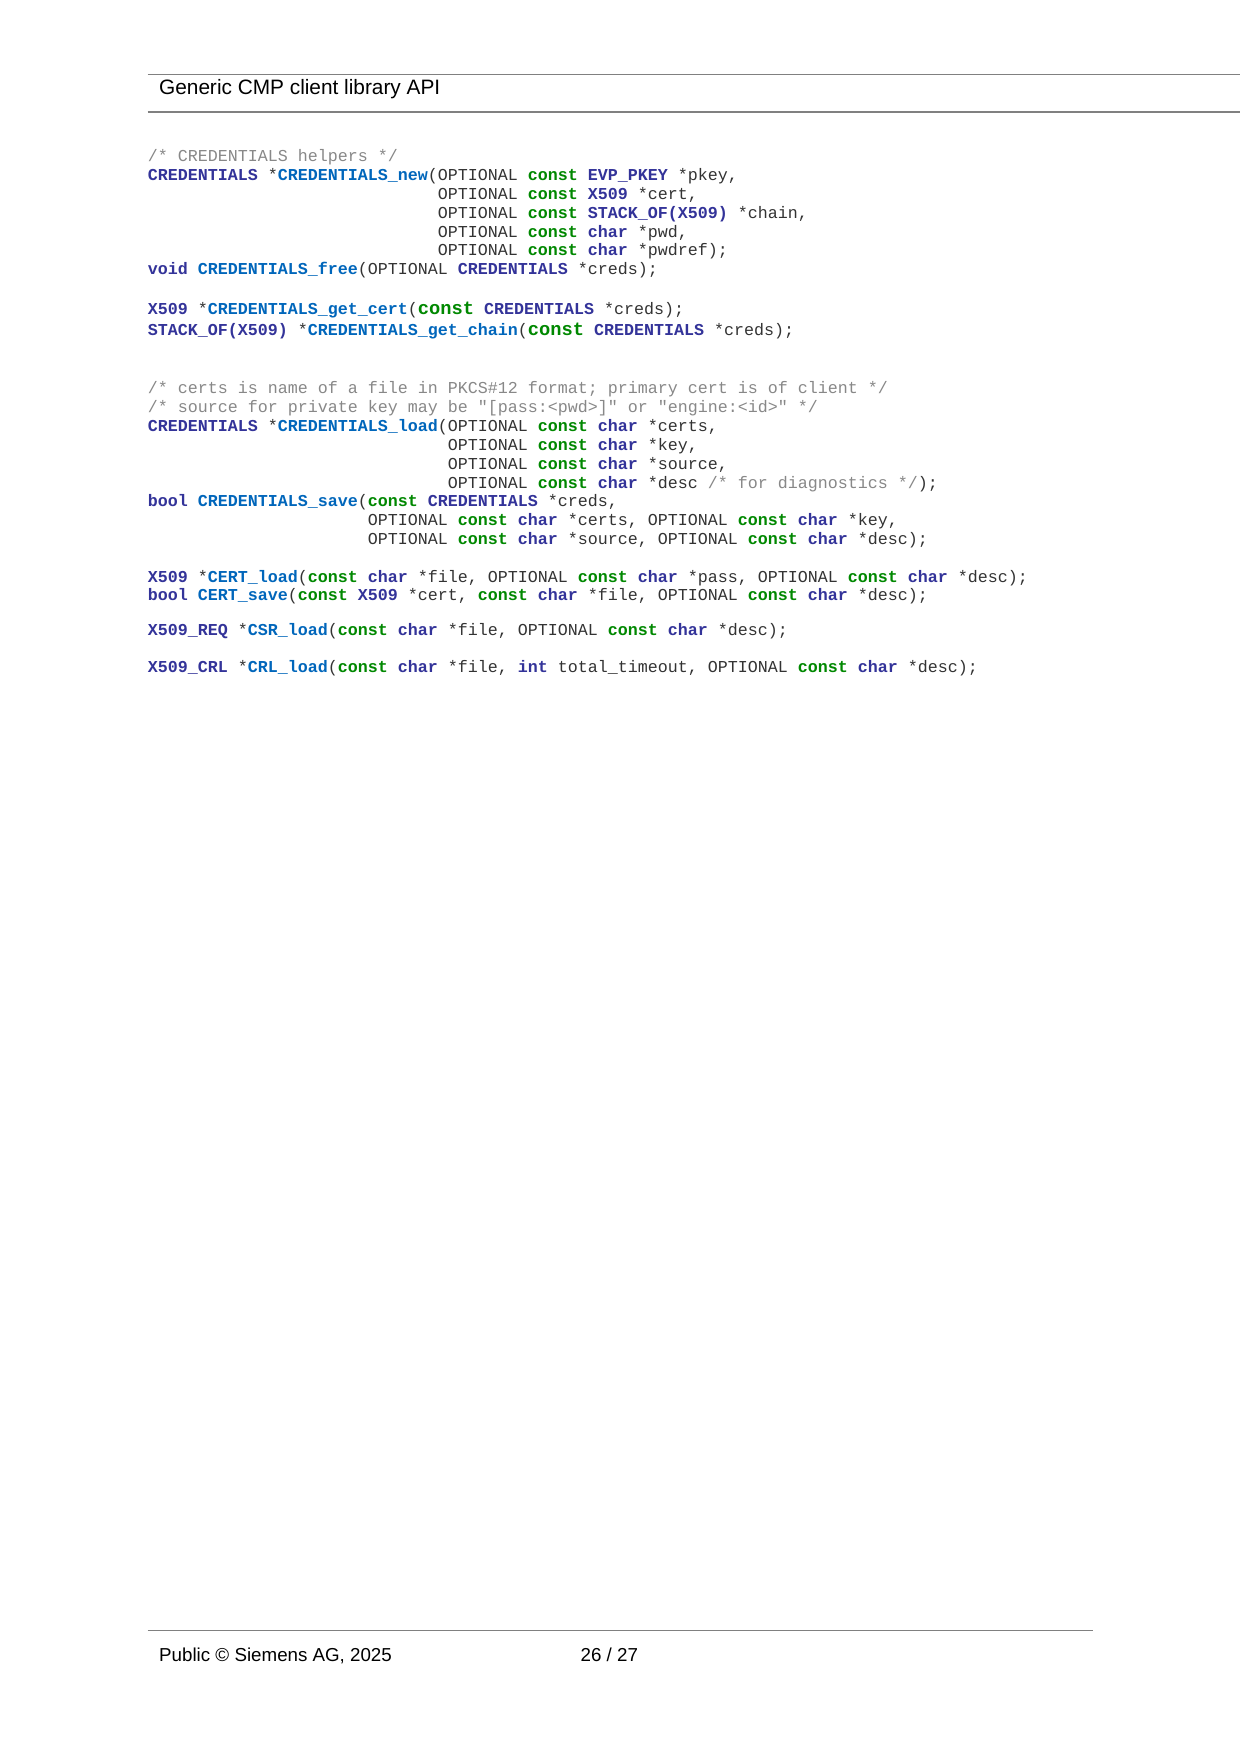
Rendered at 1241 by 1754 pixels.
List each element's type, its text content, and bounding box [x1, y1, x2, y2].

text CREDENTIALS *CREDENTIALS_new(OPTIONAL const EVP_PKEY *pkey, [148, 167, 1092, 185]
text /* certs is name of a file in PKCS#12 format; primary cert is of client */ [148, 380, 1092, 399]
text /* CREDENTIALS helpers */ [148, 148, 1092, 167]
text OPTIONAL const char *key, [148, 436, 1092, 455]
text X509_REQ *CSR_load(const char *file, OPTIONAL const char *desc); [148, 604, 1092, 640]
text OPTIONAL const STACK_OF(X509) *chain, [148, 204, 1092, 223]
text OPTIONAL const char *desc /* for diagnostics */); [148, 474, 1092, 493]
text X509 *CREDENTIALS_get_cert(const CREDENTIALS *creds); STACK_OF(X509) *CREDENTIALS_get_chain(const CREDENTIALS *creds); [148, 298, 1092, 341]
text OPTIONAL const char *pwd, [148, 223, 1092, 242]
text bool CREDENTIALS_save(const CREDENTIALS *creds, OPTIONAL const char *certs, OPTIONAL const char *key, [148, 493, 1092, 531]
text void CREDENTIALS_free(OPTIONAL CREDENTIALS *creds); [148, 261, 1092, 280]
text OPTIONAL const X509 *cert, [148, 185, 1092, 204]
text OPTIONAL const char *source, [148, 455, 1092, 474]
text /* source for private key may be "[pass:<pwd>]" or "engine:<id>" */ [148, 399, 1092, 418]
text OPTIONAL const char *pwdref); [148, 242, 1092, 261]
text X509 *CERT_load(const char *file, OPTIONAL const char *pass, OPTIONAL const char *desc); [148, 568, 1092, 587]
text X509_CRL *CRL_load(const char *file, int total_timeout, OPTIONAL const char *desc); [148, 659, 1092, 676]
text OPTIONAL const char *source, OPTIONAL const char *desc); [148, 531, 1092, 549]
text bool CERT_save(const X509 *cert, const char *file, OPTIONAL const char *desc); [148, 587, 1092, 604]
text CREDENTIALS *CREDENTIALS_load(OPTIONAL const char *certs, [148, 418, 1092, 436]
